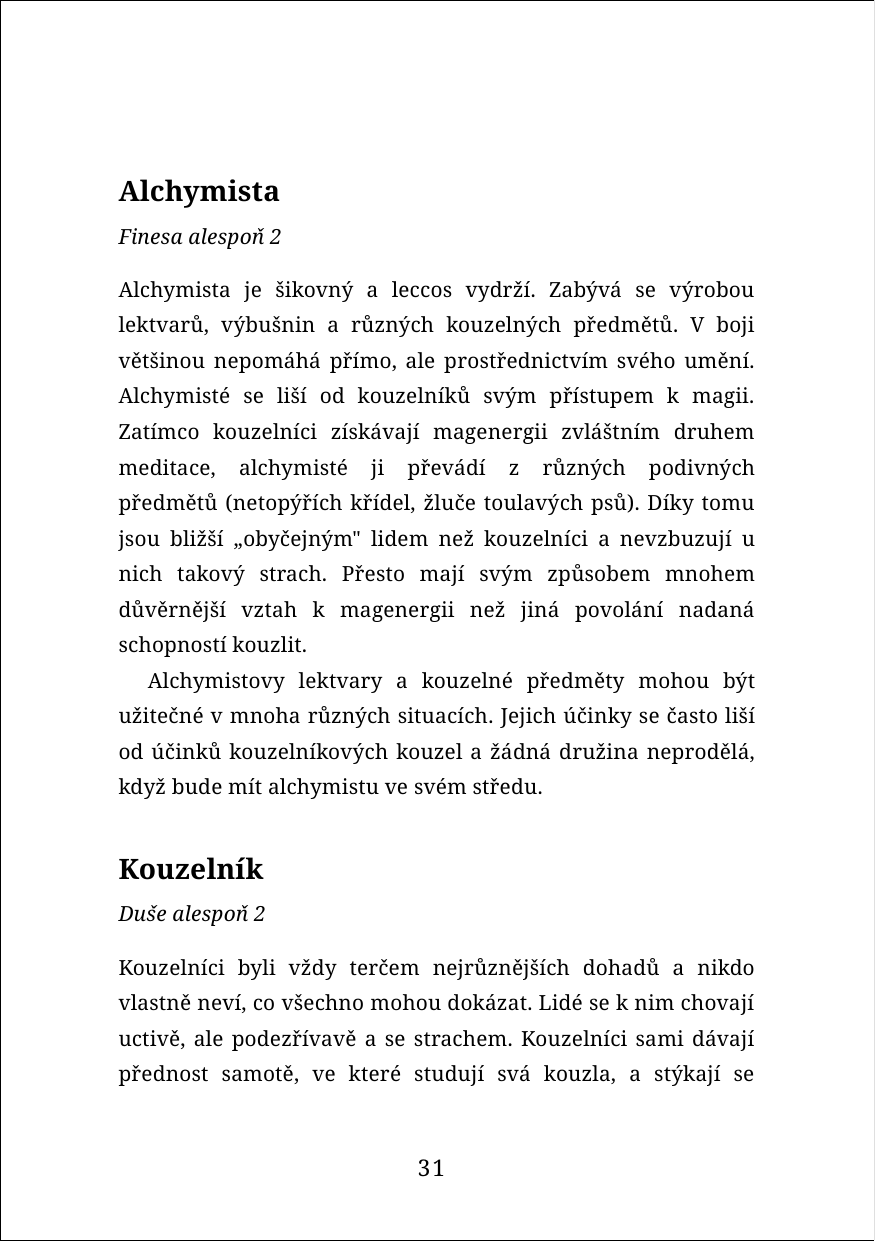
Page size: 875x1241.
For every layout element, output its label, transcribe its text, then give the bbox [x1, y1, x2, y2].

subtitle Alchymista [118, 172, 756, 210]
text Duše alespoň 2 [118, 899, 756, 928]
subtitle Kouzelník [118, 849, 756, 888]
text Kouzelníci byli vždy terčem nejrůznějších dohadů a nikdo vlastně neví, co všechno mohou dokázat. Lidé se k nim chovají uctivě, ale podezřívavě a se strachem. Kouzelníci sami dávají přednost samotě, ve které studují svá kouzla, a stýkají se [118, 953, 756, 1088]
text Alchymista je šikovný a leccos vydrží. Zabývá se výrobou lektvarů, výbušnin a různých kouzelných předmětů. V boji většinou nepomáhá přímo, ale prostřednictvím svého umění. Alchymisté se liší od kouzelníků svým přístupem k magii. Zatímco kouzelníci získávají magenergii zvláštním druhem meditace, alchymisté ji převádí z různých podivných předmětů (netopýřích křídel, žluče toulavých psů). Díky tomu jsou bližší „obyčejným" lidem než kouzelníci a nevzbuzují u nich takový strach. Přesto mají svým způsobem mnohem důvěrnější vztah k magenergii než jiná povolání nadaná schopností kouzlit. Alchymistovy lektvary a kouzelné předměty mohou být užitečné v mnoha různých situacích. Jejich účinky se často liší od účinků kouzelníkových kouzel a žádná družina neprodělá, když bude mít alchymistu ve svém středu. [118, 275, 756, 801]
text Finesa alespoň 2 [118, 222, 756, 250]
